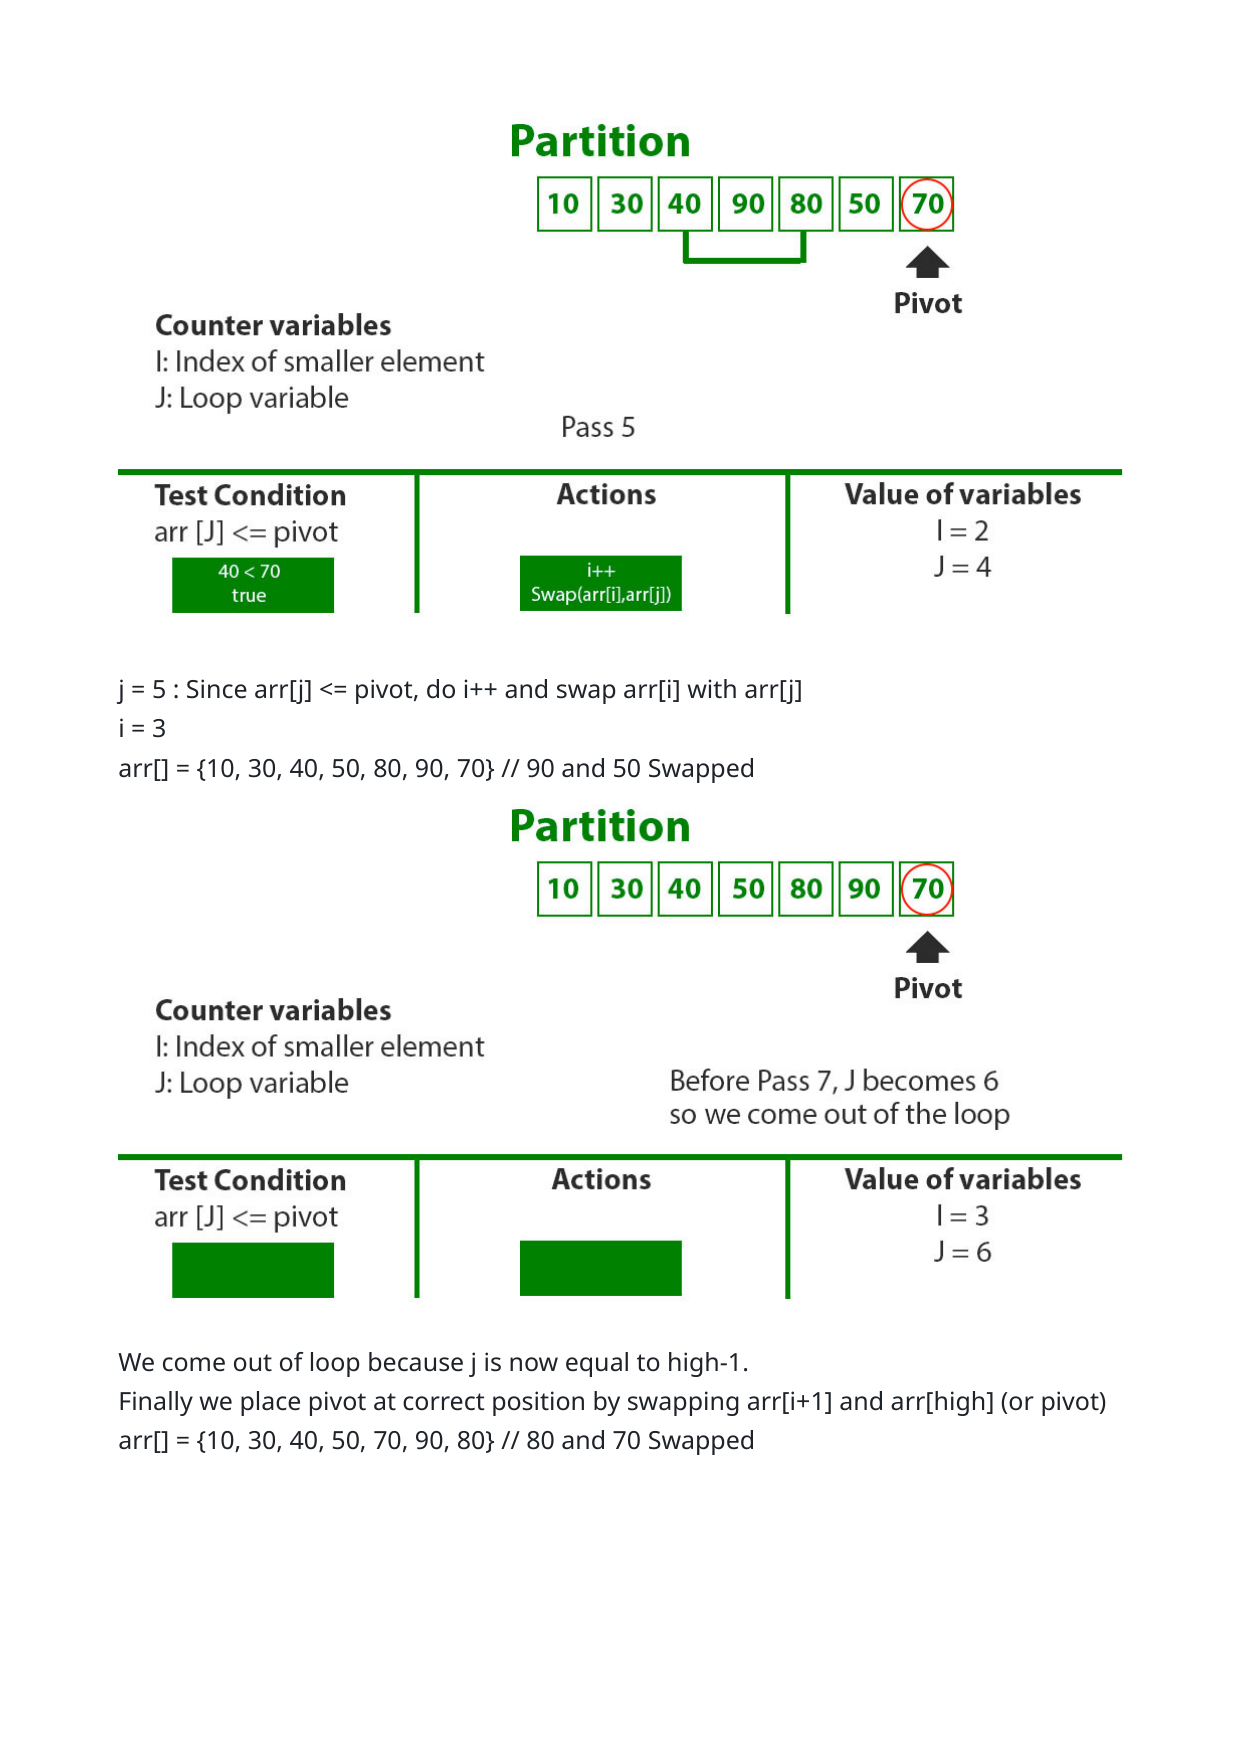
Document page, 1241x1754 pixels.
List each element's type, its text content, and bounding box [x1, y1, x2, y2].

picture [118, 804, 1123, 1306]
text We come out of loop because j is now equal to high-1. Finally we place pivot at correct position by swapping arr[i+1] and arr[high] (or pivot) arr[] = {10, 30, 40, 50, 70, 90, 80} // 80 and 70 Swapped [118, 1306, 1122, 1457]
text j = 5 : Since arr[j] <= pivot, do i++ and swap arr[i] with arr[j] i = 3 arr[] = {10, 30, 40, 50, 80, 90, 70} // 90 and 50 Swapped [118, 672, 1122, 784]
picture [118, 118, 1123, 621]
